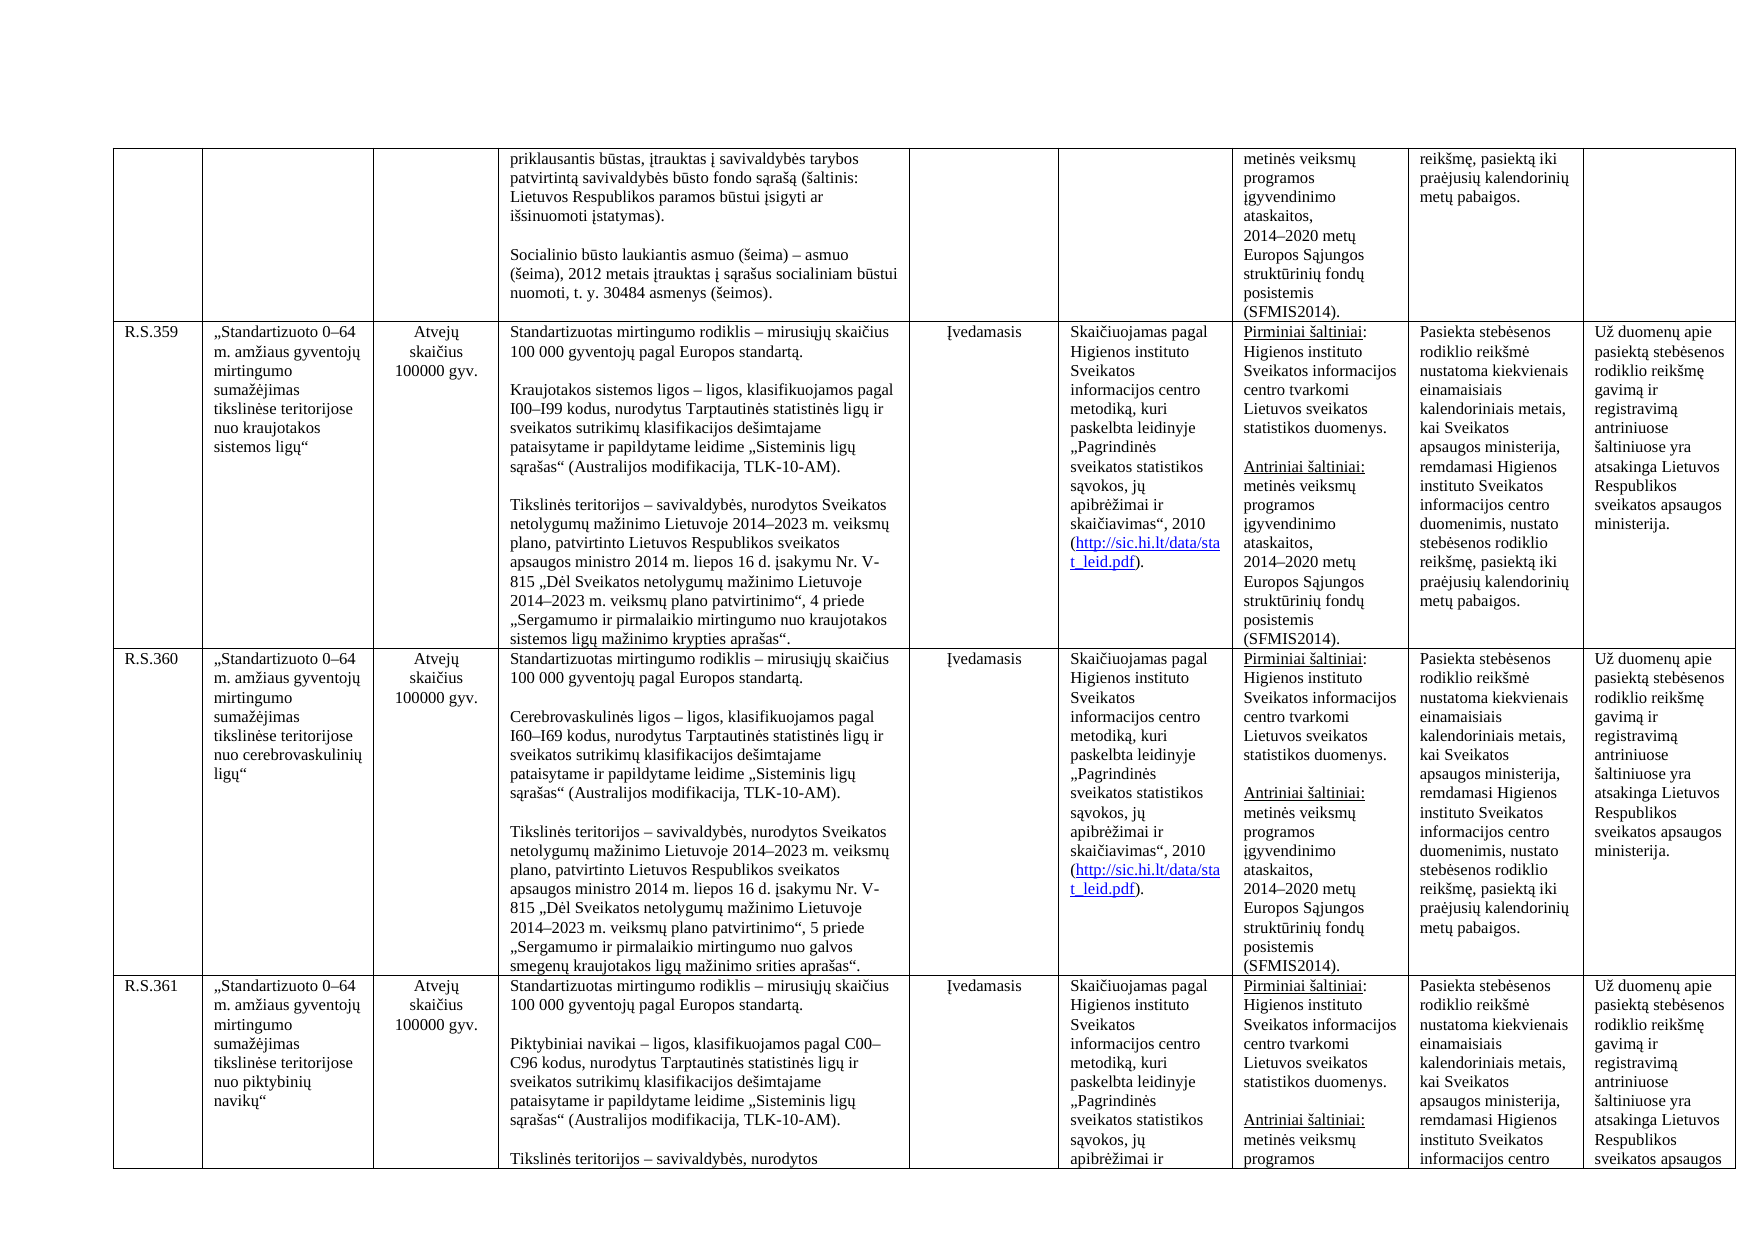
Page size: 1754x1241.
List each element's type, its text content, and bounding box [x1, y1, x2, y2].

table_cell reikšmę, pasiektą iki praėjusių kalendorinių metų pabaigos. [1409, 149, 1583, 321]
table_cell Įvedamasis [910, 322, 1058, 648]
table_cell [203, 149, 373, 321]
table_cell „Standartizuoto 0–64 m. amžiaus gyventojų mirtingumo sumažėjimas tikslinėse teritorijose nuo kraujotakos sistemos ligų“ [203, 322, 373, 648]
table_cell Už duomenų apie pasiektą stebėsenos rodiklio reikšmę gavimą ir registravimą antriniuose šaltiniuose yra atsakinga Lietuvos Respublikos sveikatos apsaugos ministerija. [1584, 322, 1735, 648]
table_cell Pasiekta stebėsenos rodiklio reikšmė nustatoma kiekvienais einamaisiais kalendoriniais metais, kai Sveikatos apsaugos ministerija, remdamasi Higienos instituto Sveikatos informacijos centro [1409, 976, 1583, 1168]
table_cell Įvedamasis [910, 976, 1058, 1168]
table_cell Atvejų skaičius 100000 gyv. [374, 322, 498, 648]
table_cell [1584, 149, 1735, 321]
table_cell Atvejų skaičius 100000 gyv. [374, 976, 498, 1168]
table_cell „Standartizuoto 0–64 m. amžiaus gyventojų mirtingumo sumažėjimas tikslinėse teritorijose nuo cerebrovaskulinių ligų“ [203, 649, 373, 975]
table_cell priklausantis būstas, įtrauktas į savivaldybės tarybos patvirtintą savivaldybės būsto fondo sąrašą (šaltinis: Lietuvos Respublikos paramos būstui įsigyti ar išsinuomoti įstatymas). Socialinio būsto laukiantis asmuo (šeima) – asmuo (šeima), 2012 metais įtrauktas į sąrašus socialiniam būstui nuomoti, t. y. 30484 asmenys (šeimos). [499, 149, 909, 321]
table_cell Įvedamasis [910, 649, 1058, 975]
table_cell R.S.360 [114, 649, 202, 975]
table_cell metinės veiksmų programos įgyvendinimo ataskaitos, 2014–2020 metų Europos Sąjungos struktūrinių fondų posistemis (SFMIS2014). [1233, 149, 1408, 321]
table_cell Pirminiai šaltiniai: Higienos instituto Sveikatos informacijos centro tvarkomi Lietuvos sveikatos statistikos duomenys. Antriniai šaltiniai: metinės veiksmų programos [1233, 976, 1408, 1168]
table_cell Už duomenų apie pasiektą stebėsenos rodiklio reikšmę gavimą ir registravimą antriniuose šaltiniuose yra atsakinga Lietuvos Respublikos sveikatos apsaugos ministerija. [1584, 649, 1735, 975]
table_cell Pirminiai šaltiniai: Higienos instituto Sveikatos informacijos centro tvarkomi Lietuvos sveikatos statistikos duomenys. Antriniai šaltiniai: metinės veiksmų programos įgyvendinimo ataskaitos, 2014–2020 metų Europos Sąjungos struktūrinių fondų posistemis (SFMIS2014). [1233, 649, 1408, 975]
table_cell R.S.361 [114, 976, 202, 1168]
table_cell R.S.359 [114, 322, 202, 648]
table_cell „Standartizuoto 0–64 m. amžiaus gyventojų mirtingumo sumažėjimas tikslinėse teritorijose nuo piktybinių navikų“ [203, 976, 373, 1168]
table_cell Standartizuotas mirtingumo rodiklis – mirusiųjų skaičius 100 000 gyventojų pagal Europos standartą. Piktybiniai navikai – ligos, klasifikuojamos pagal C00–C96 kodus, nurodytus Tarptautinės statistinės ligų ir sveikatos sutrikimų klasifikacijos dešimtajame pataisytame ir papildytame leidime „Sisteminis ligų sąrašas“ (Australijos modifikacija, TLK-10-AM). Tikslinės teritorijos – savivaldybės, nurodytos [499, 976, 909, 1168]
table_cell Skaičiuojamas pagal Higienos instituto Sveikatos informacijos centro metodiką, kuri paskelbta leidinyje „Pagrindinės sveikatos statistikos sąvokos, jų apibrėžimai ir skaičiavimas“, 2010 (http://sic.hi.lt/data/stat_leid.pdf). [1059, 322, 1232, 648]
table_cell Standartizuotas mirtingumo rodiklis – mirusiųjų skaičius 100 000 gyventojų pagal Europos standartą. Kraujotakos sistemos ligos – ligos, klasifikuojamos pagal I00–I99 kodus, nurodytus Tarptautinės statistinės ligų ir sveikatos sutrikimų klasifikacijos dešimtajame pataisytame ir papildytame leidime „Sisteminis ligų sąrašas“ (Australijos modifikacija, TLK-10-AM). Tikslinės teritorijos – savivaldybės, nurodytos Sveikatos netolygumų mažinimo Lietuvoje 2014–2023 m. veiksmų plano, patvirtinto Lietuvos Respublikos sveikatos apsaugos ministro 2014 m. liepos 16 d. įsakymu Nr. V-815 „Dėl Sveikatos netolygumų mažinimo Lietuvoje 2014–2023 m. veiksmų plano patvirtinimo“, 4 priede „Sergamumo ir pirmalaikio mirtingumo nuo kraujotakos sistemos ligų mažinimo krypties aprašas“. [499, 322, 909, 648]
table_cell [374, 149, 498, 321]
table_cell [114, 149, 202, 321]
table_cell Atvejų skaičius 100000 gyv. [374, 649, 498, 975]
table_cell Standartizuotas mirtingumo rodiklis – mirusiųjų skaičius 100 000 gyventojų pagal Europos standartą. Cerebrovaskulinės ligos – ligos, klasifikuojamos pagal I60–I69 kodus, nurodytus Tarptautinės statistinės ligų ir sveikatos sutrikimų klasifikacijos dešimtajame pataisytame ir papildytame leidime „Sisteminis ligų sąrašas“ (Australijos modifikacija, TLK-10-AM). Tikslinės teritorijos – savivaldybės, nurodytos Sveikatos netolygumų mažinimo Lietuvoje 2014–2023 m. veiksmų plano, patvirtinto Lietuvos Respublikos sveikatos apsaugos ministro 2014 m. liepos 16 d. įsakymu Nr. V-815 „Dėl Sveikatos netolygumų mažinimo Lietuvoje 2014–2023 m. veiksmų plano patvirtinimo“, 5 priede „Sergamumo ir pirmalaikio mirtingumo nuo galvos smegenų kraujotakos ligų mažinimo srities aprašas“. [499, 649, 909, 975]
table_cell Už duomenų apie pasiektą stebėsenos rodiklio reikšmę gavimą ir registravimą antriniuose šaltiniuose yra atsakinga Lietuvos Respublikos sveikatos apsaugos [1584, 976, 1735, 1168]
table_cell [1059, 149, 1232, 321]
table_cell Skaičiuojamas pagal Higienos instituto Sveikatos informacijos centro metodiką, kuri paskelbta leidinyje „Pagrindinės sveikatos statistikos sąvokos, jų apibrėžimai ir skaičiavimas“, 2010 (http://sic.hi.lt/data/stat_leid.pdf). [1059, 649, 1232, 975]
table_cell Pasiekta stebėsenos rodiklio reikšmė nustatoma kiekvienais einamaisiais kalendoriniais metais, kai Sveikatos apsaugos ministerija, remdamasi Higienos instituto Sveikatos informacijos centro duomenimis, nustato stebėsenos rodiklio reikšmę, pasiektą iki praėjusių kalendorinių metų pabaigos. [1409, 649, 1583, 975]
table_cell Pasiekta stebėsenos rodiklio reikšmė nustatoma kiekvienais einamaisiais kalendoriniais metais, kai Sveikatos apsaugos ministerija, remdamasi Higienos instituto Sveikatos informacijos centro duomenimis, nustato stebėsenos rodiklio reikšmę, pasiektą iki praėjusių kalendorinių metų pabaigos. [1409, 322, 1583, 648]
table_cell [910, 149, 1058, 321]
table_cell Pirminiai šaltiniai: Higienos instituto Sveikatos informacijos centro tvarkomi Lietuvos sveikatos statistikos duomenys. Antriniai šaltiniai: metinės veiksmų programos įgyvendinimo ataskaitos, 2014–2020 metų Europos Sąjungos struktūrinių fondų posistemis (SFMIS2014). [1233, 322, 1408, 648]
table_cell Skaičiuojamas pagal Higienos instituto Sveikatos informacijos centro metodiką, kuri paskelbta leidinyje „Pagrindinės sveikatos statistikos sąvokos, jų apibrėžimai ir [1059, 976, 1232, 1168]
